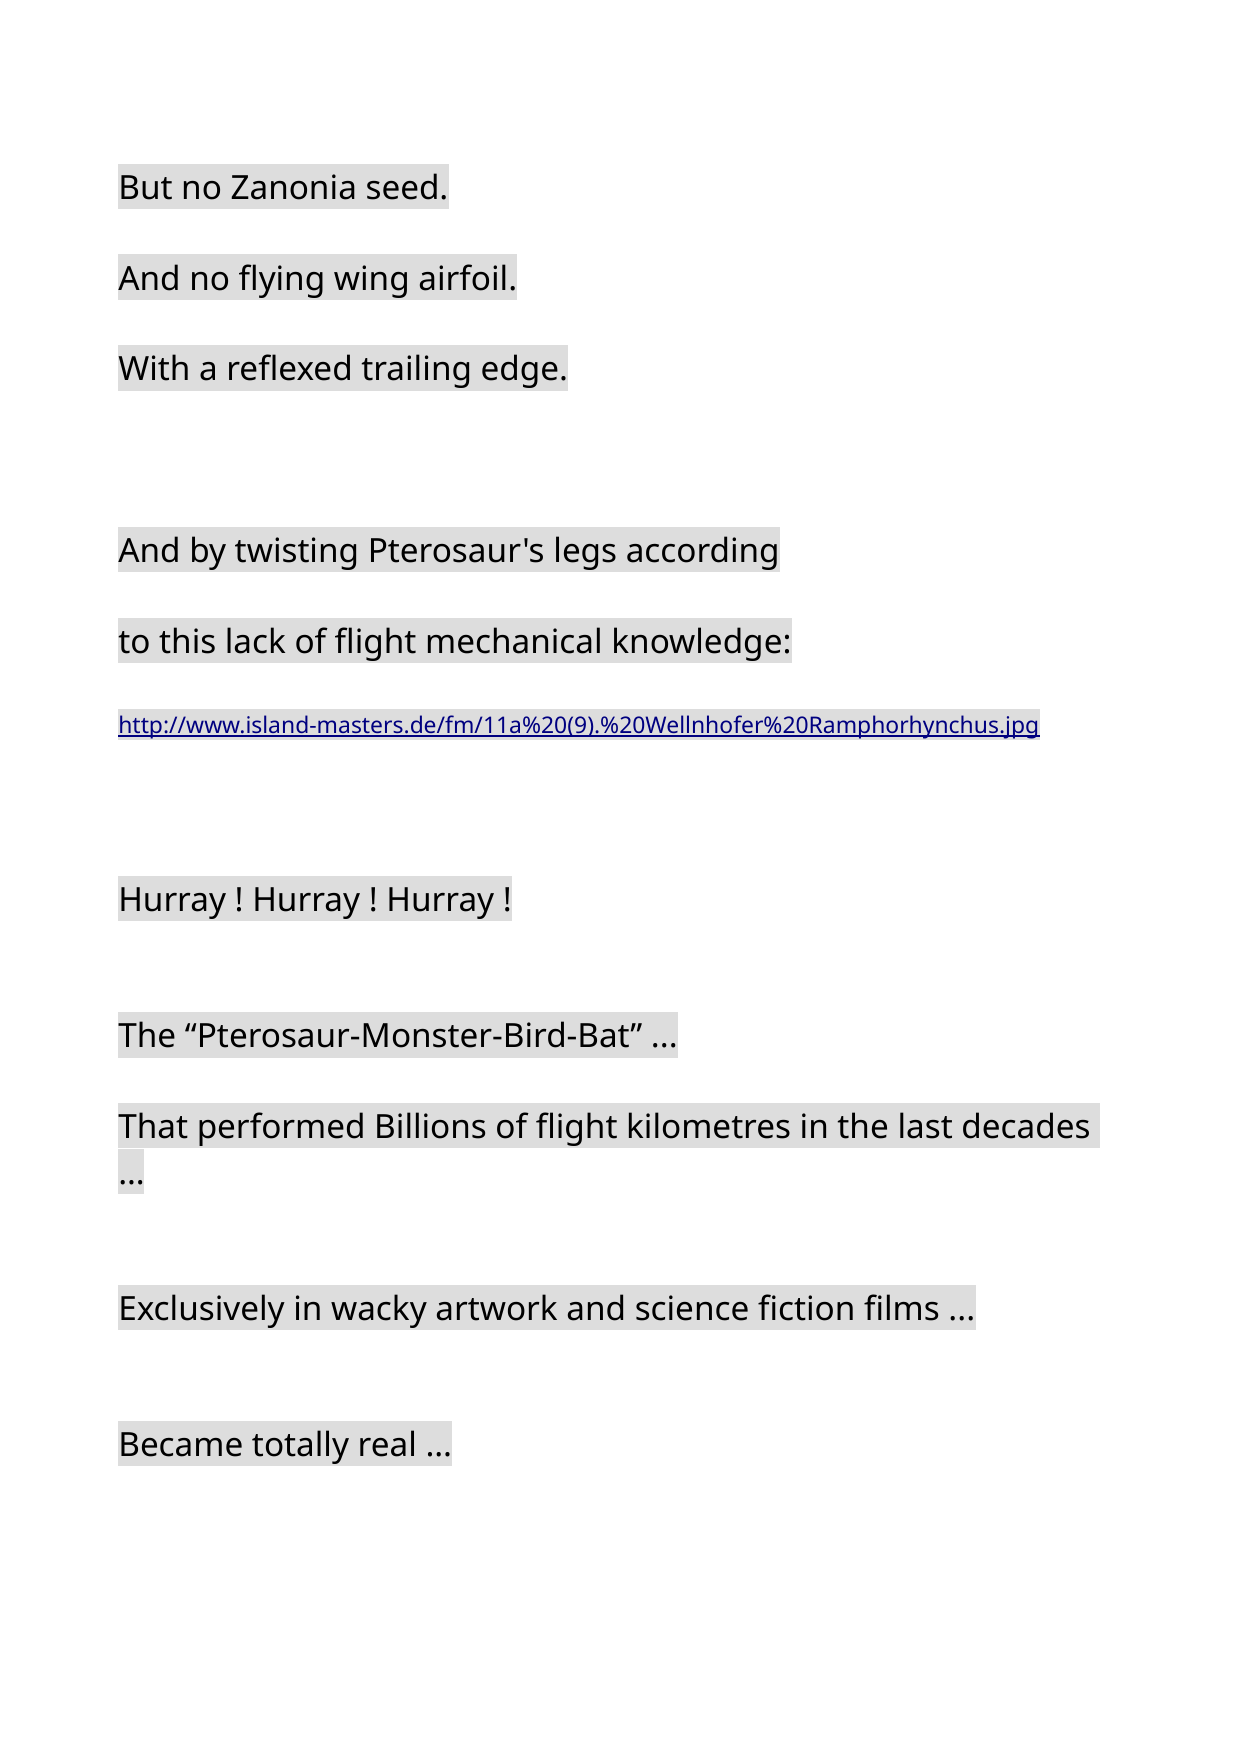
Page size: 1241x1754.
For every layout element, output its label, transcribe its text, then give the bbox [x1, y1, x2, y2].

text That performed Billions of flight kilometres in the last decades … [118, 1103, 1122, 1194]
text Became totally real ... [118, 1421, 1122, 1466]
text Hurray ! Hurray ! Hurray ! [118, 876, 1122, 921]
text The “Pterosaur-Monster-Bird-Bat” ... [118, 1012, 1122, 1058]
text http://www.island-masters.de/fm/11a%20(9).%20Wellnhofer%20Ramphorhynchus.jpg [118, 708, 1122, 740]
text But no Zanonia seed. [118, 163, 1122, 209]
text to this lack of flight mechanical knowledge: [118, 618, 1122, 663]
text With a reflexed trailing edge. [118, 345, 1122, 391]
text And by twisting Pterosaur's legs according [118, 527, 1122, 572]
text Exclusively in wacky artwork and science fiction films ... [118, 1285, 1122, 1330]
text And no flying wing airfoil. [118, 254, 1122, 300]
